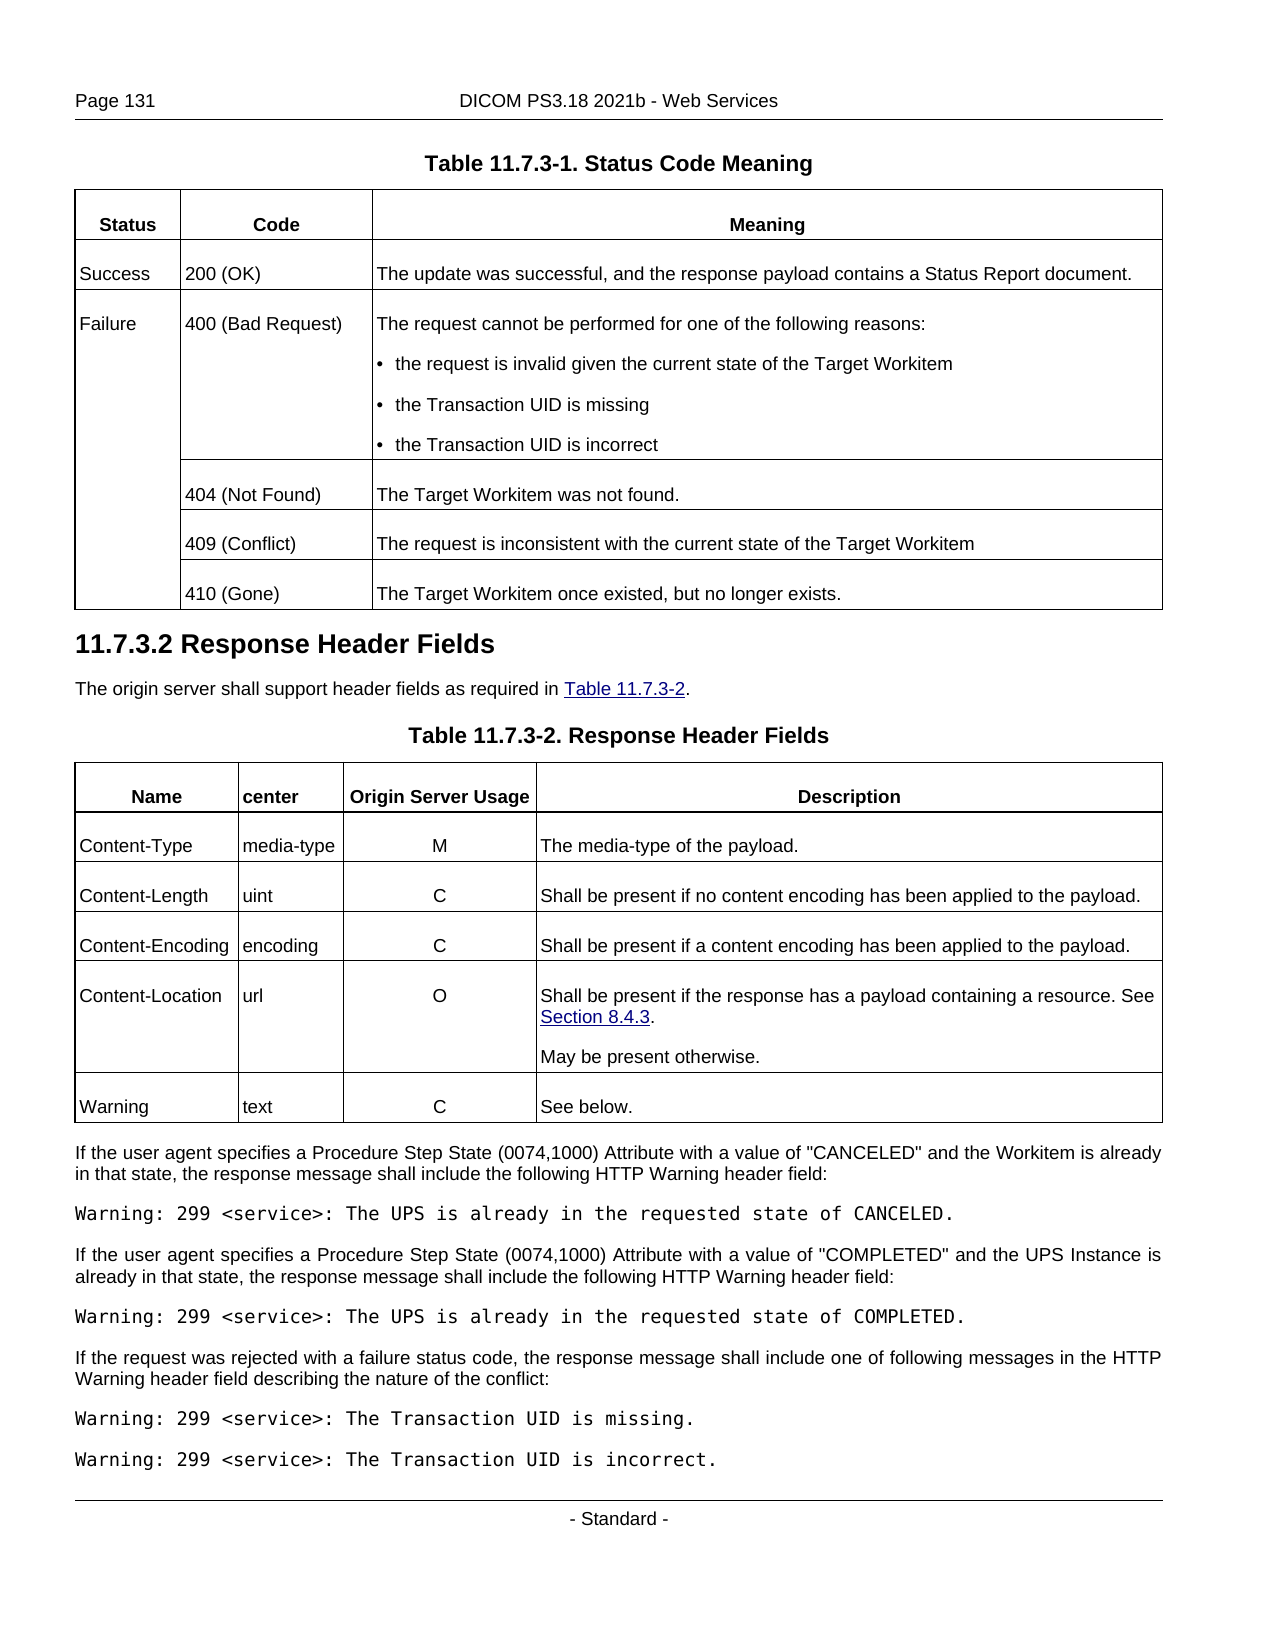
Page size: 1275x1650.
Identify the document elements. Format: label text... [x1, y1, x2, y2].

table_header Code [181, 190, 372, 239]
table_cell Warning [76, 1073, 238, 1122]
text If the user agent specifies a Procedure Step State (0074,1000) Attribute with a value of "CANCELED" and the Workitem is already in that state, the response message shall include the following HTTP Warning header field: [75, 1141, 1162, 1184]
table_header center [239, 763, 343, 811]
table_cell media-type [239, 813, 343, 861]
table_cell The media-type of the payload. [537, 813, 1162, 861]
table_cell Content-Length [76, 862, 238, 911]
table_cell The Target Workitem was not found. [373, 460, 1162, 509]
table_cell Success [76, 240, 180, 289]
table_cell text [239, 1073, 343, 1122]
text 11.7.3.2 Response Header Fields [75, 628, 1162, 659]
table_header Status [76, 190, 180, 239]
table_cell url [239, 961, 343, 1072]
table_cell 409 (Conflict) [181, 510, 372, 559]
text Table 11.7.3-1. Status Code Meaning [75, 150, 1162, 176]
table_cell C [344, 912, 536, 960]
table_cell C [344, 862, 536, 911]
table_header Description [537, 763, 1162, 811]
text Warning: 299 <service>: The Transaction UID is incorrect. [75, 1449, 1162, 1471]
table_cell uint [239, 862, 343, 911]
text Warning: 299 <service>: The UPS is already in the requested state of COMPLETED. [75, 1306, 1162, 1328]
table_header Origin Server Usage [344, 763, 536, 811]
table_cell Content-Type [76, 813, 238, 861]
table_cell Shall be present if the response has a payload containing a resource. See Section 8.4.3. May be present otherwise. [537, 961, 1162, 1072]
text If the user agent specifies a Procedure Step State (0074,1000) Attribute with a value of "COMPLETED" and the UPS Instance is already in that state, the response message shall include the following HTTP Warning header field: [75, 1244, 1162, 1287]
table_cell The request is inconsistent with the current state of the Target Workitem [373, 510, 1162, 559]
table_header Meaning [373, 190, 1162, 239]
text Warning: 299 <service>: The Transaction UID is missing. [75, 1408, 1162, 1430]
table_cell encoding [239, 912, 343, 960]
table_cell Content-Location [76, 961, 238, 1072]
table_cell 200 (OK) [181, 240, 372, 289]
table_cell Failure [76, 290, 180, 608]
table_cell Shall be present if no content encoding has been applied to the payload. [537, 862, 1162, 911]
table_cell The update was successful, and the response payload contains a Status Report document. [373, 240, 1162, 289]
table_cell Shall be present if a content encoding has been applied to the payload. [537, 912, 1162, 960]
table_cell See below. [537, 1073, 1162, 1122]
table_cell 404 (Not Found) [181, 460, 372, 509]
table_cell 410 (Gone) [181, 560, 372, 608]
table_cell 400 (Bad Request) [181, 290, 372, 459]
text Warning: 299 <service>: The UPS is already in the requested state of CANCELED. [75, 1203, 1162, 1225]
table_cell M [344, 813, 536, 861]
text If the request was rejected with a failure status code, the response message shall include one of following messages in the HTTP Warning header field describing the nature of the conflict: [75, 1346, 1162, 1389]
text Table 11.7.3-2. Response Header Fields [75, 722, 1162, 748]
table_cell The Target Workitem once existed, but no longer exists. [373, 560, 1162, 608]
table_cell Content-Encoding [76, 912, 238, 960]
table_header Name [76, 763, 238, 811]
table_cell The request cannot be performed for one of the following reasons: • the request is invalid given the current state of the Target Workitem • the Transaction UID is missing • the Transaction UID is incorrect [373, 290, 1162, 459]
table_cell O [344, 961, 536, 1072]
table_cell C [344, 1073, 536, 1122]
text The origin server shall support header fields as required in Table 11.7.3-2. [75, 678, 1162, 700]
